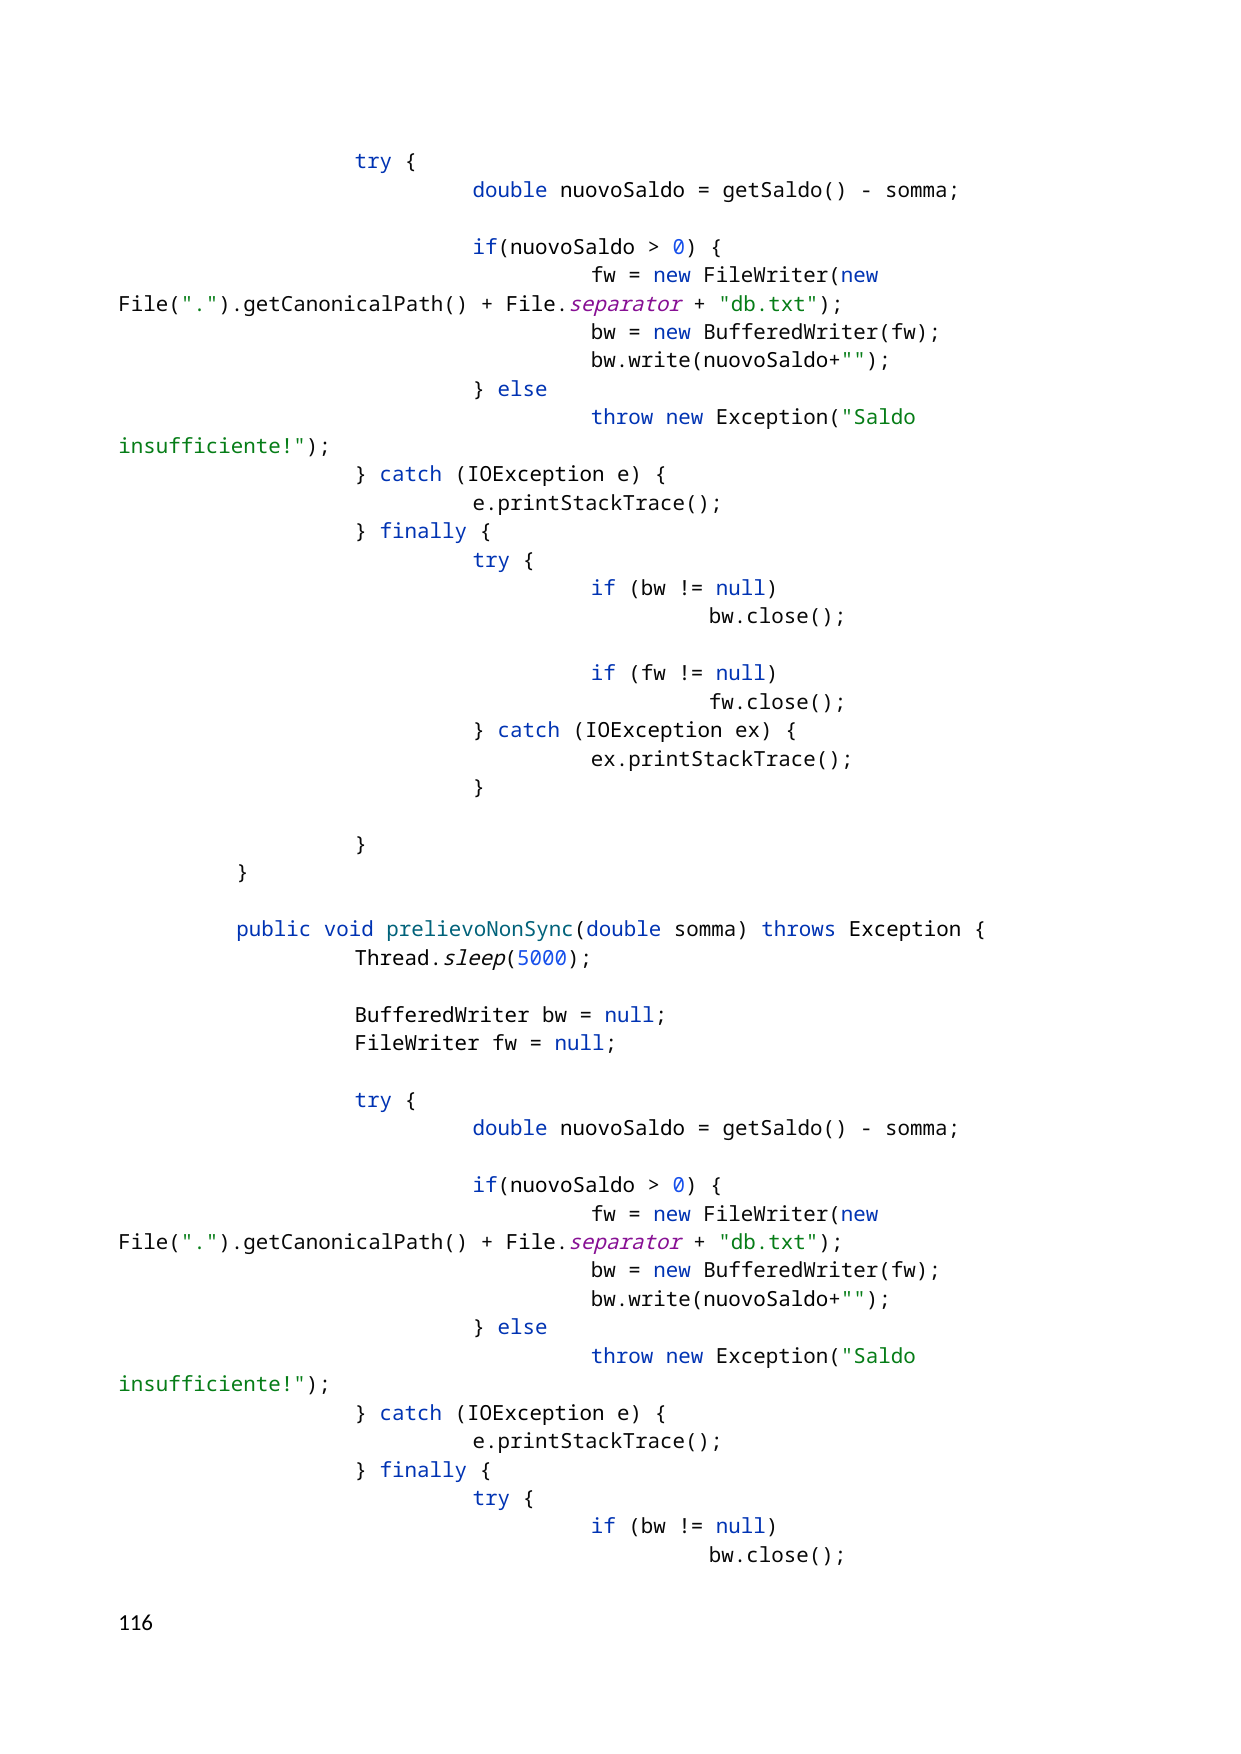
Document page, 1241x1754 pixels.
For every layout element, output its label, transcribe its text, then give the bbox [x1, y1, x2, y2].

text try { double nuovoSaldo = getSaldo() - somma; if(nuovoSaldo > 0) { fw = new FileWriter(new File(".").getCanonicalPath() + File.separator + "db.txt"); bw = new BufferedWriter(fw); bw.write(nuovoSaldo+""); } else throw new Exception("Saldo insufficiente!"); } catch (IOException e) { e.printStackTrace(); } finally { try { if (bw != null) bw.close(); if (fw != null) fw.close(); } catch (IOException ex) { ex.printStackTrace(); } } } public void prelievoNonSync(double somma) throws Exception { Thread.sleep(5000); BufferedWriter bw = null; FileWriter fw = null; try { double nuovoSaldo = getSaldo() - somma; if(nuovoSaldo > 0) { fw = new FileWriter(new File(".").getCanonicalPath() + File.separator + "db.txt"); bw = new BufferedWriter(fw); bw.write(nuovoSaldo+""); } else throw new Exception("Saldo insufficiente!"); } catch (IOException e) { e.printStackTrace(); } finally { try { if (bw != null) bw.close(); [118, 118, 1122, 1568]
